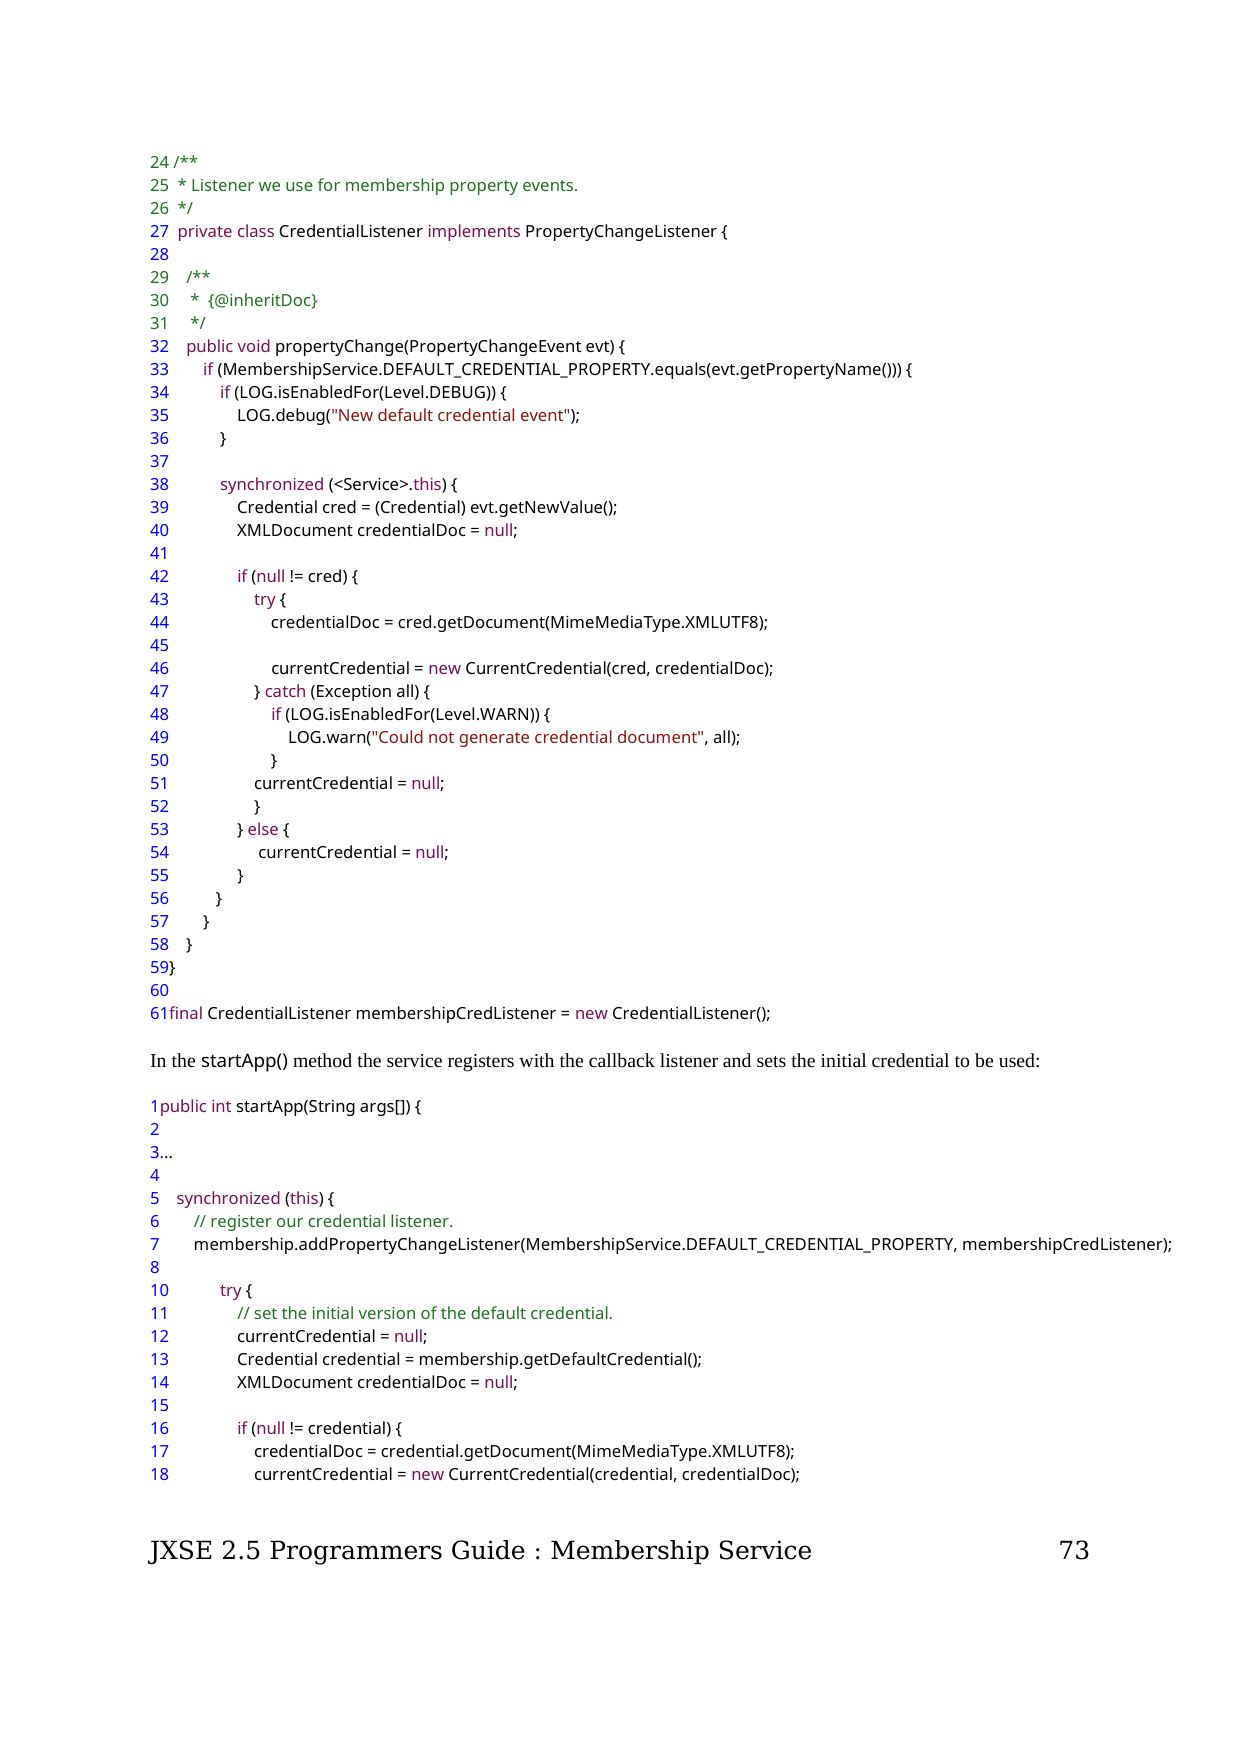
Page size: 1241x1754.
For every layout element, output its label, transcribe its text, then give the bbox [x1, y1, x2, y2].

text 53 } else { [150, 818, 1090, 841]
text In the startApp() method the service registers with the callback listener and sets the initial credential to be used: [150, 1048, 1090, 1073]
text 52 } [150, 794, 1090, 818]
text 2 [150, 1117, 1090, 1140]
text 47 } catch (Exception all) { [150, 679, 1090, 702]
text 59} [150, 956, 1090, 979]
text 46 currentCredential = new CurrentCredential(cred, credentialDoc); [150, 656, 1090, 679]
text 26 */ [150, 196, 1090, 219]
text 12 currentCredential = null; [150, 1324, 1090, 1347]
text 11 // set the initial version of the default credential. [150, 1301, 1090, 1324]
text 29 /** [150, 265, 1090, 288]
text 50 } [150, 748, 1090, 772]
text 58 } [150, 933, 1090, 956]
text 32 public void propertyChange(PropertyChangeEvent evt) { [150, 334, 1090, 357]
text 27 private class CredentialListener implements PropertyChangeListener { [150, 219, 1090, 242]
text 3... [150, 1140, 1090, 1163]
text 31 */ [150, 311, 1090, 334]
text 18 currentCredential = new CurrentCredential(credential, credentialDoc); [150, 1462, 1154, 1485]
text 13 Credential credential = membership.getDefaultCredential(); [150, 1347, 1090, 1370]
text 34 if (LOG.isEnabledFor(Level.DEBUG)) { [150, 380, 1090, 403]
text 60 [150, 979, 1090, 1002]
text 35 LOG.debug("New default credential event"); [150, 403, 1090, 426]
text 44 credentialDoc = cred.getDocument(MimeMediaType.XMLUTF8); [150, 610, 1090, 633]
text 5 synchronized (this) { [150, 1186, 1090, 1209]
text 17 credentialDoc = credential.getDocument(MimeMediaType.XMLUTF8); [150, 1439, 1090, 1462]
text 16 if (null != credential) { [150, 1416, 1090, 1439]
text 57 } [150, 910, 1090, 933]
text 54 currentCredential = null; [150, 841, 1090, 864]
text 42 if (null != cred) { [150, 564, 1090, 587]
text 40 XMLDocument credentialDoc = null; [150, 518, 1090, 541]
text 36 } [150, 426, 1090, 449]
text 43 try { [150, 587, 1090, 610]
text 15 [150, 1393, 1090, 1416]
text 49 LOG.warn("Could not generate credential document", all); [150, 726, 1090, 748]
text 28 [150, 242, 1090, 265]
text 8 [150, 1255, 1090, 1278]
text 45 [150, 633, 1090, 656]
text 25 * Listener we use for membership property events. [150, 173, 1090, 196]
text 41 [150, 541, 1090, 564]
text 37 [150, 449, 1090, 472]
text 38 synchronized (<Service>.this) { [150, 472, 1090, 495]
text 10 try { [150, 1278, 1090, 1301]
text 55 } [150, 864, 1090, 887]
text 48 if (LOG.isEnabledFor(Level.WARN)) { [150, 702, 1090, 726]
text 56 } [150, 887, 1090, 910]
text 1public int startApp(String args[]) { [150, 1094, 1090, 1117]
text 61final CredentialListener membershipCredListener = new CredentialListener(); [150, 1002, 1090, 1025]
text 33 if (MembershipService.DEFAULT_CREDENTIAL_PROPERTY.equals(evt.getPropertyName())) { [150, 357, 1229, 380]
text 30 * {@inheritDoc} [150, 288, 1090, 311]
text 14 XMLDocument credentialDoc = null; [150, 1370, 1090, 1393]
text 4 [150, 1163, 1090, 1186]
text 39 Credential cred = (Credential) evt.getNewValue(); [150, 495, 1090, 518]
text 7 membership.addPropertyChangeListener(MembershipService.DEFAULT_CREDENTIAL_PROPERTY, membershipCredListener); [150, 1232, 1203, 1255]
text 6 // register our credential listener. [150, 1209, 1090, 1232]
text 24 /** [150, 150, 1090, 173]
text 51 currentCredential = null; [150, 772, 1090, 794]
